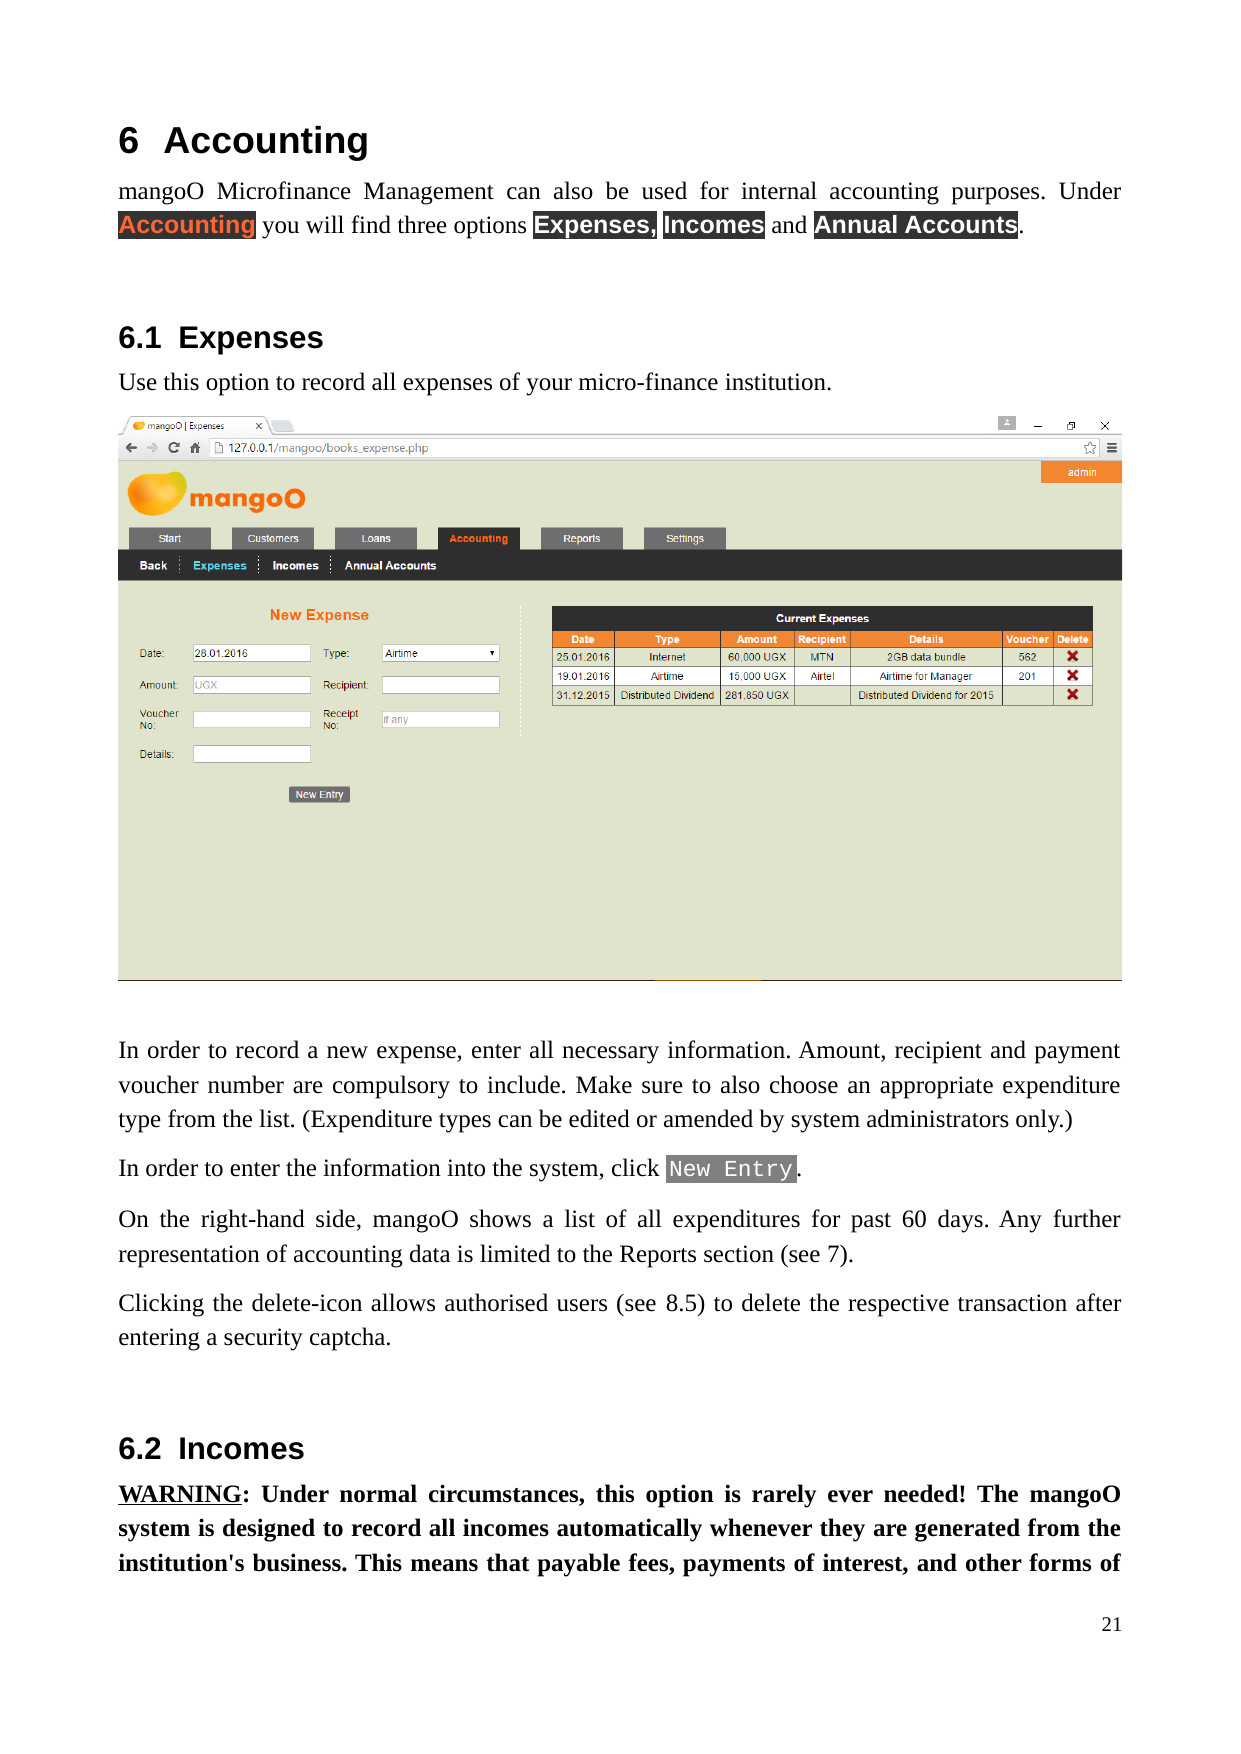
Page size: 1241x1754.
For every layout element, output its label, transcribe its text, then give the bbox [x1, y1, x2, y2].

text WARNING: Under normal circumstances, this option is rarely ever needed! The mangoO system is designed to record all incomes automatically whenever they are generated from the institution's business. This means that payable fees, payments of interest, and other forms of [118, 1479, 1122, 1576]
text In order to enter the information into the system, click New Entry. [118, 1153, 1122, 1183]
text On the right-hand side, mangoO shows a list of all expenditures for past 60 days. Any further representation of accounting data is limited to the Reports section (see 7). [118, 1204, 1122, 1267]
subtitle Incomes [118, 1430, 1122, 1466]
subtitle Expenses [118, 319, 1122, 355]
text Use this option to record all expenses of your micro-finance institution. [118, 367, 1122, 396]
text mangoO Microfinance Management can also be used for internal accounting purposes. Under Accounting you will find three options Expenses, Incomes and Annual Accounts. [118, 176, 1122, 239]
text Clicking the delete-icon allows authorised users (see 8.5) to delete the respective transaction after entering a security captcha. [118, 1288, 1122, 1351]
text In order to record a new expense, enter all necessary information. Amount, recipient and payment voucher number are compulsory to include. Make sure to also choose an appropriate expenditure type from the list. (Expenditure types can be edited or amended by system administrators only.) [118, 1035, 1122, 1133]
picture [118, 416, 1123, 981]
subtitle Accounting [118, 118, 1122, 161]
